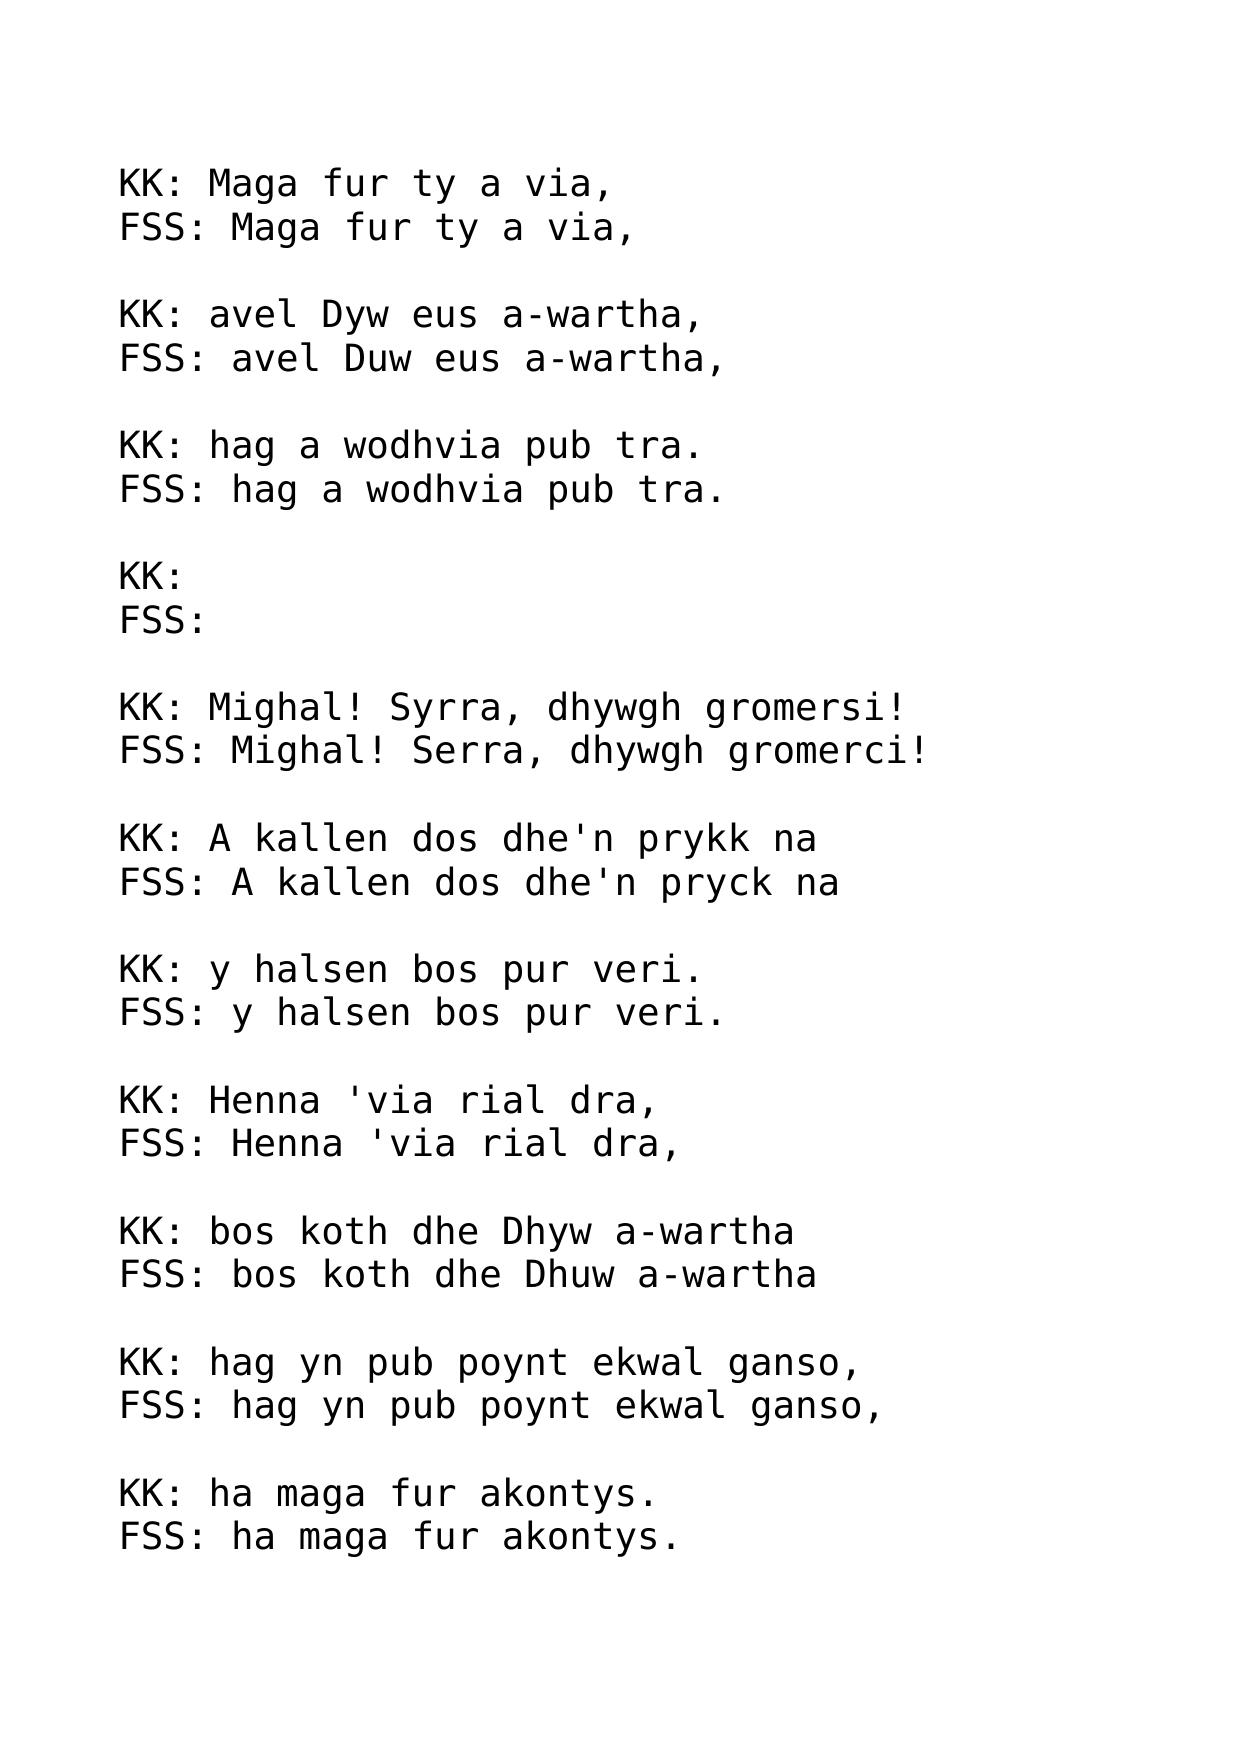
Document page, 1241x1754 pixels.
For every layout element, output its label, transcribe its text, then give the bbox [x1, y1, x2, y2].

text FSS: [118, 598, 1122, 642]
text KK: avel Dyw eus a-wartha, [118, 293, 1122, 336]
text KK: y halsen bos pur veri. [118, 947, 1122, 991]
text KK: ha maga fur akontys. [118, 1471, 1122, 1515]
text KK: [118, 554, 1122, 598]
text KK: bos koth dhe Dhyw a-wartha [118, 1209, 1122, 1253]
text FSS: A kallen dos dhe'n pryck na [118, 860, 1122, 904]
text FSS: Henna 'via rial dra, [118, 1122, 1122, 1166]
text KK: hag a wodhvia pub tra. [118, 424, 1122, 467]
text KK: Maga fur ty a via, [118, 162, 1122, 205]
text FSS: Mighal! Serra, dhywgh gromerci! [118, 729, 1122, 773]
text FSS: ha maga fur akontys. [118, 1515, 1122, 1558]
text KK: Henna 'via rial dra, [118, 1078, 1122, 1122]
text FSS: hag yn pub poynt ekwal ganso, [118, 1384, 1122, 1427]
text FSS: bos koth dhe Dhuw a-wartha [118, 1253, 1122, 1297]
text KK: A kallen dos dhe'n prykk na [118, 816, 1122, 860]
text FSS: Maga fur ty a via, [118, 205, 1122, 249]
text KK: Mighal! Syrra, dhywgh gromersi! [118, 686, 1122, 729]
text FSS: avel Duw eus a-wartha, [118, 336, 1122, 380]
text FSS: hag a wodhvia pub tra. [118, 467, 1122, 511]
text KK: hag yn pub poynt ekwal ganso, [118, 1340, 1122, 1384]
text FSS: y halsen bos pur veri. [118, 991, 1122, 1035]
